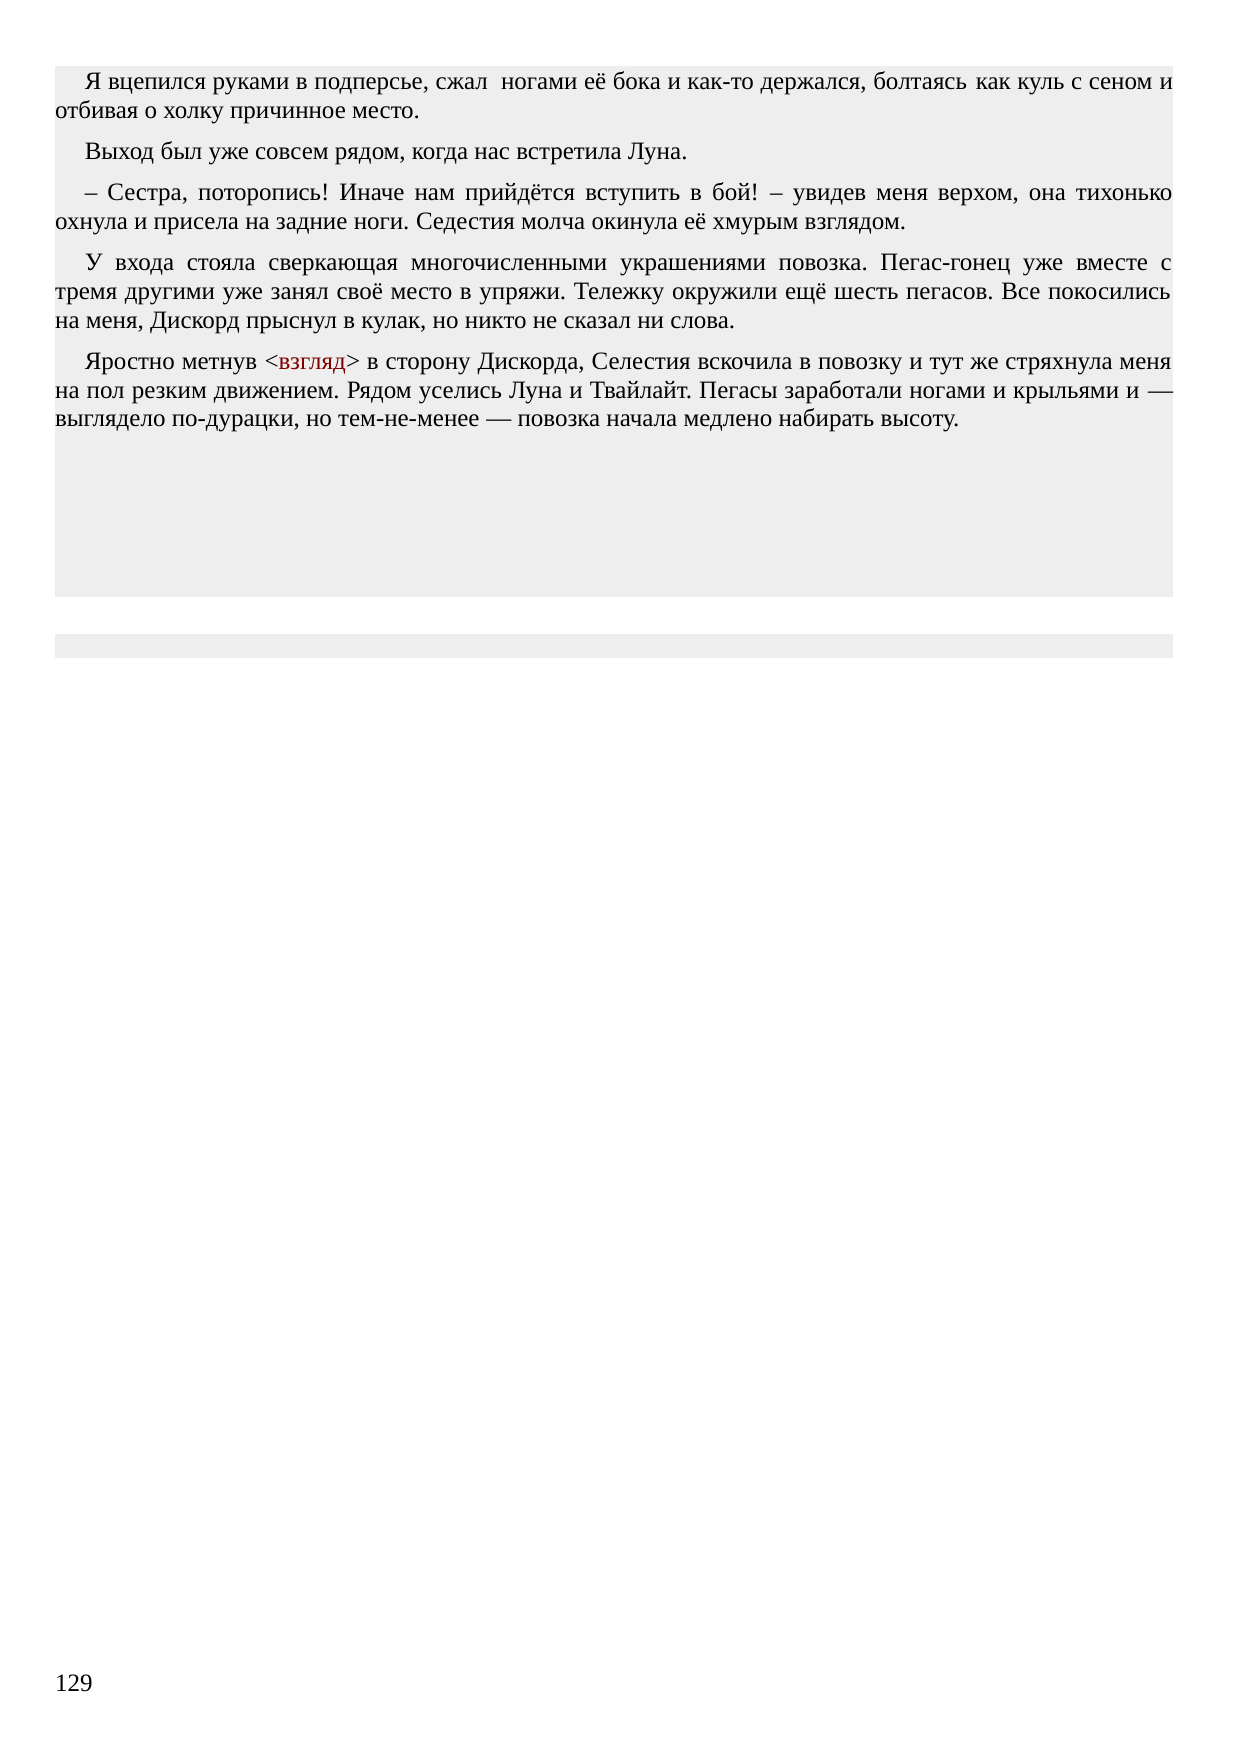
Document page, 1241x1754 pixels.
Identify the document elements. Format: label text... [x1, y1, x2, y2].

text Яростно метнув <взгляд> в сторону Дискорда, Селестия вскочила в повозку и тут же стряхнула меня на пол резким движением. Рядом уселись Луна и Твайлайт. Пегасы заработали ногами и крыльями и — выглядело по-дурацки, но тем-не-менее — повозка начала медлено набирать высоту. [55, 346, 1173, 432]
text У входа стояла сверкающая многочисленными украшениями повозка. Пегас-гонец уже вместе с тремя другими уже занял своё место в упряжи. Тележку окружили ещё шесть пегасов. Все покосились на меня, Дискорд прыснул в кулак, но никто не сказал ни слова. [55, 247, 1173, 333]
text Выход был уже совсем рядом, когда нас встретила Луна. [55, 136, 1173, 165]
text – Сестра, поторопись! Иначе нам прийдётся вступить в бой! – увидев меня верхом, она тихонько охнула и присела на задние ноги. Седестия молча окинула её хмурым взглядом. [55, 177, 1173, 235]
text Я вцепился руками в подперсье, сжал ногами её бока и как-то держался, болтаясь как куль с сеном и отбивая о холку причинное место. [55, 66, 1173, 123]
